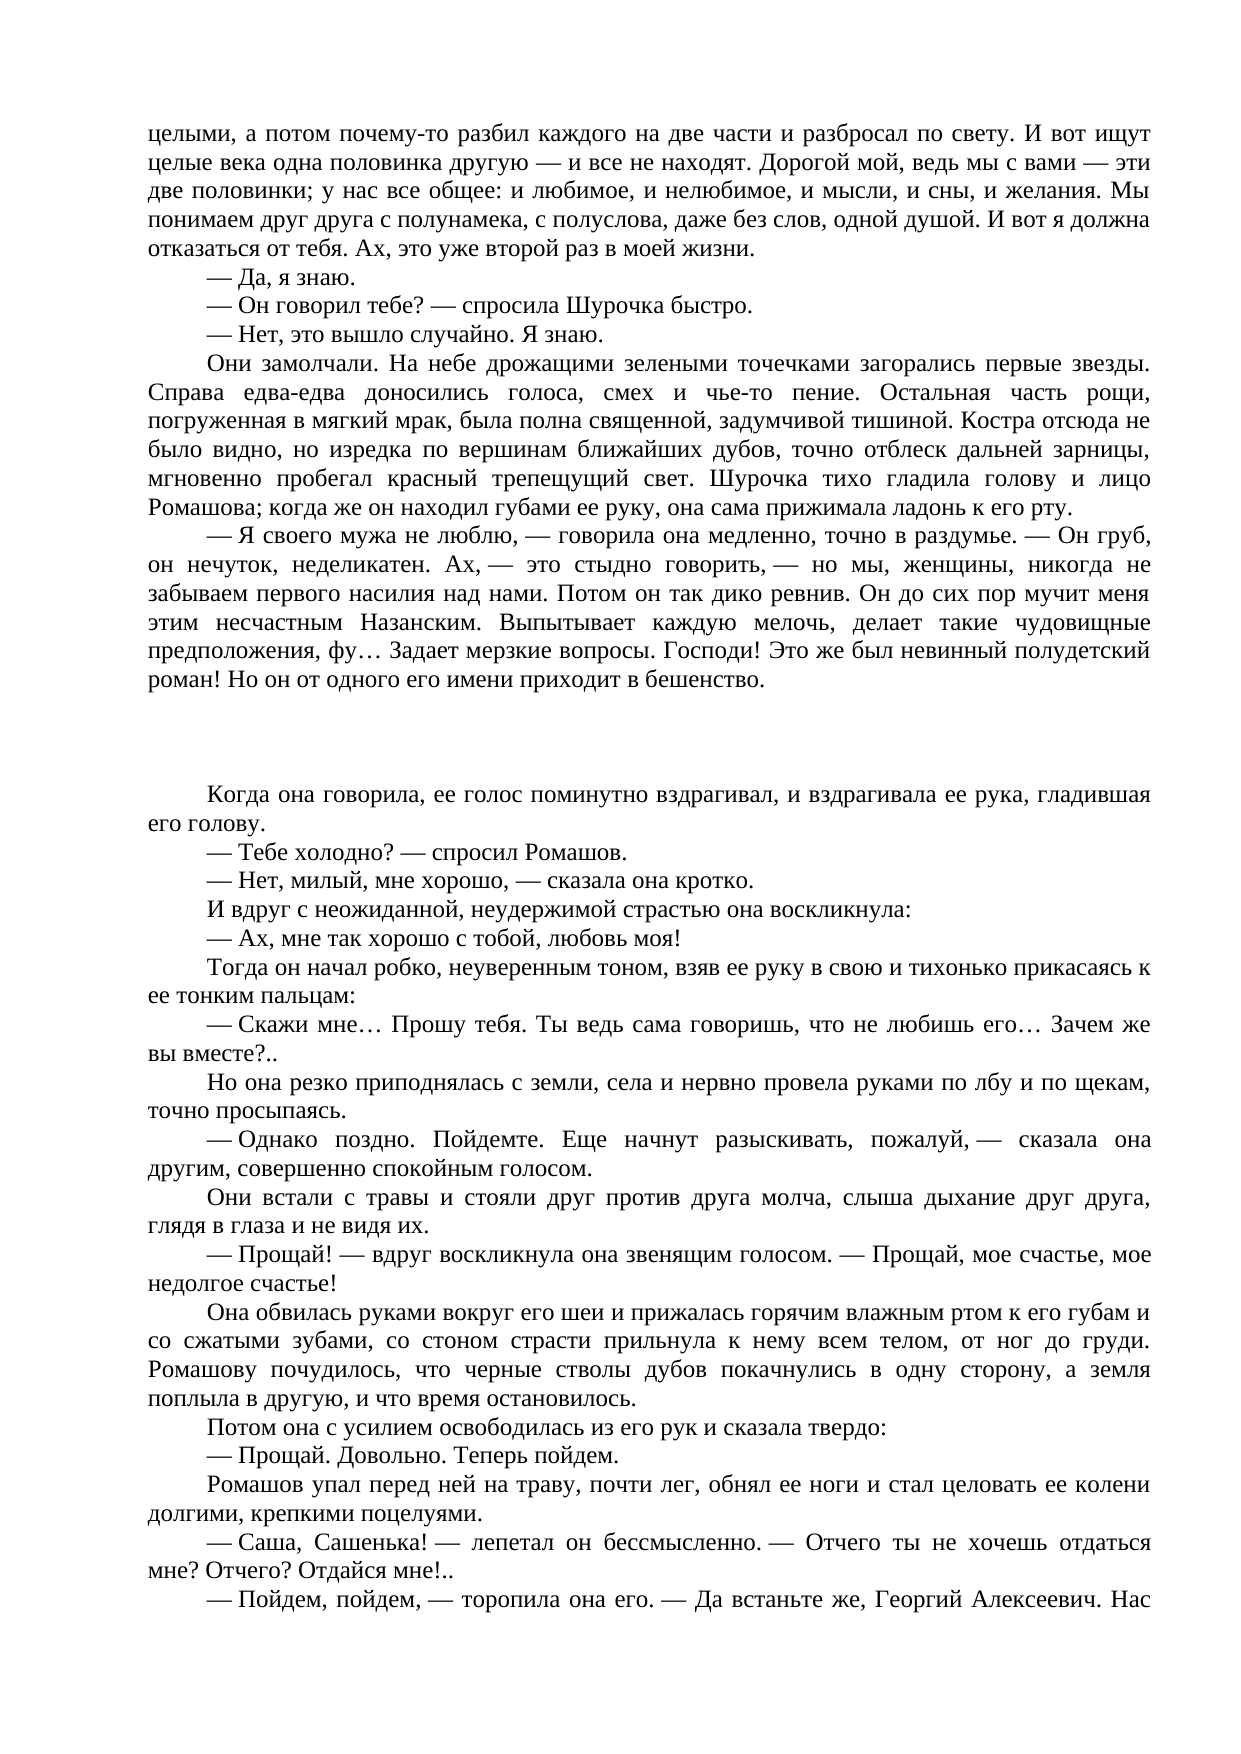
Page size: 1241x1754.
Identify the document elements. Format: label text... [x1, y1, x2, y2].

text Тогда он начал робко, неуверенным тоном, взяв ее руку в свою и тихонько прикасаясь к ее тонким пальцам: [148, 952, 1152, 1009]
text Они замолчали. На небе дрожащими зелеными точечками загорались первые звезды. Справа едва-едва доносились голоса, смех и чье-то пение. Остальная часть рощи, погруженная в мягкий мрак, была полна священной, задумчивой тишиной. Костра отсюда не было видно, но изредка по вершинам ближайших дубов, точно отблеск дальней зарницы, мгновенно пробегал красный трепещущий свет. Шурочка тихо гладила голову и лицо Ромашова; когда же он находил губами ее руку, она сама прижимала ладонь к его рту. [148, 348, 1152, 521]
text — Да, я знаю. [148, 262, 1152, 291]
text — Он говорил тебе? — спросила Шурочка быстро. [148, 291, 1152, 319]
text Она обвилась руками вокруг его шеи и прижалась горячим влажным ртом к его губам и со сжатыми зубами, со стоном страсти прильнула к нему всем телом, от ног до груди. Ромашову почудилось, что черные стволы дубов покачнулись в одну сторону, а земля поплыла в другую, и что время остановилось. [148, 1297, 1152, 1412]
text — Ах, мне так хорошо с тобой, любовь моя! [148, 923, 1152, 952]
text Ромашов упал перед ней на траву, почти лег, обнял ее ноги и стал целовать ее колени долгими, крепкими поцелуями. [148, 1469, 1152, 1527]
text — Саша, Сашенька! — лепетал он бессмысленно. — Отчего ты не хочешь отдаться мне? Отчего? Отдайся мне!.. [148, 1527, 1152, 1584]
text — Нет, милый, мне хорошо, — сказала она кротко. [148, 866, 1152, 894]
text — Скажи мне… Прошу тебя. Ты ведь сама говоришь, что не любишь его… Зачем же вы вместе?.. [148, 1009, 1152, 1067]
text — Пойдем, пойдем, — торопила она его. — Да встаньте же, Георгий Алексеевич. Нас [148, 1584, 1152, 1613]
text Они встали с травы и стояли друг против друга молча, слыша дыхание друг друга, глядя в глаза и не видя их. [148, 1182, 1152, 1239]
text — Однако поздно. Пойдемте. Еще начнут разыскивать, пожалуй, — сказала она другим, совершенно спокойным голосом. [148, 1124, 1152, 1182]
text Когда она говорила, ее голос поминутно вздрагивал, и вздрагивала ее рука, гладившая его голову. [148, 779, 1152, 837]
text целыми, а потом почему-то разбил каждого на две части и разбросал по свету. И вот ищут целые века одна половинка другую — и все не находят. Дорогой мой, ведь мы с вами — эти две половинки; у нас все общее: и любимое, и нелюбимое, и мысли, и сны, и желания. Мы понимаем друг друга с полунамека, с полуслова, даже без слов, одной душой. И вот я должна отказаться от тебя. Ах, это уже второй раз в моей жизни. [148, 118, 1152, 262]
text — Прощай! — вдруг воскликнула она звенящим голосом. — Прощай, мое счастье, мое недолгое счастье! [148, 1239, 1152, 1297]
text Но она резко приподнялась с земли, села и нервно провела руками по лбу и по щекам, точно просыпаясь. [148, 1067, 1152, 1124]
text Потом она с усилием освободилась из его рук и сказала твердо: [148, 1412, 1152, 1441]
text — Я своего мужа не люблю, — говорила она медленно, точно в раздумье. — Он груб, он нечуток, неделикатен. Ах, — это стыдно говорить, — но мы, женщины, никогда не забываем первого насилия над нами. Потом он так дико ревнив. Он до сих пор мучит меня этим несчастным Назанским. Выпытывает каждую мелочь, делает такие чудовищные предположения, фу… Задает мерзкие вопросы. Господи! Это же был невинный полудетский роман! Но он от одного его имени приходит в бешенство. [148, 521, 1152, 693]
text — Нет, это вышло случайно. Я знаю. [148, 319, 1152, 348]
text И вдруг с неожиданной, неудержимой страстью она воскликнула: [148, 894, 1152, 923]
text — Прощай. Довольно. Теперь пойдем. [148, 1441, 1152, 1469]
text — Тебе холодно? — спросил Ромашов. [148, 837, 1152, 866]
